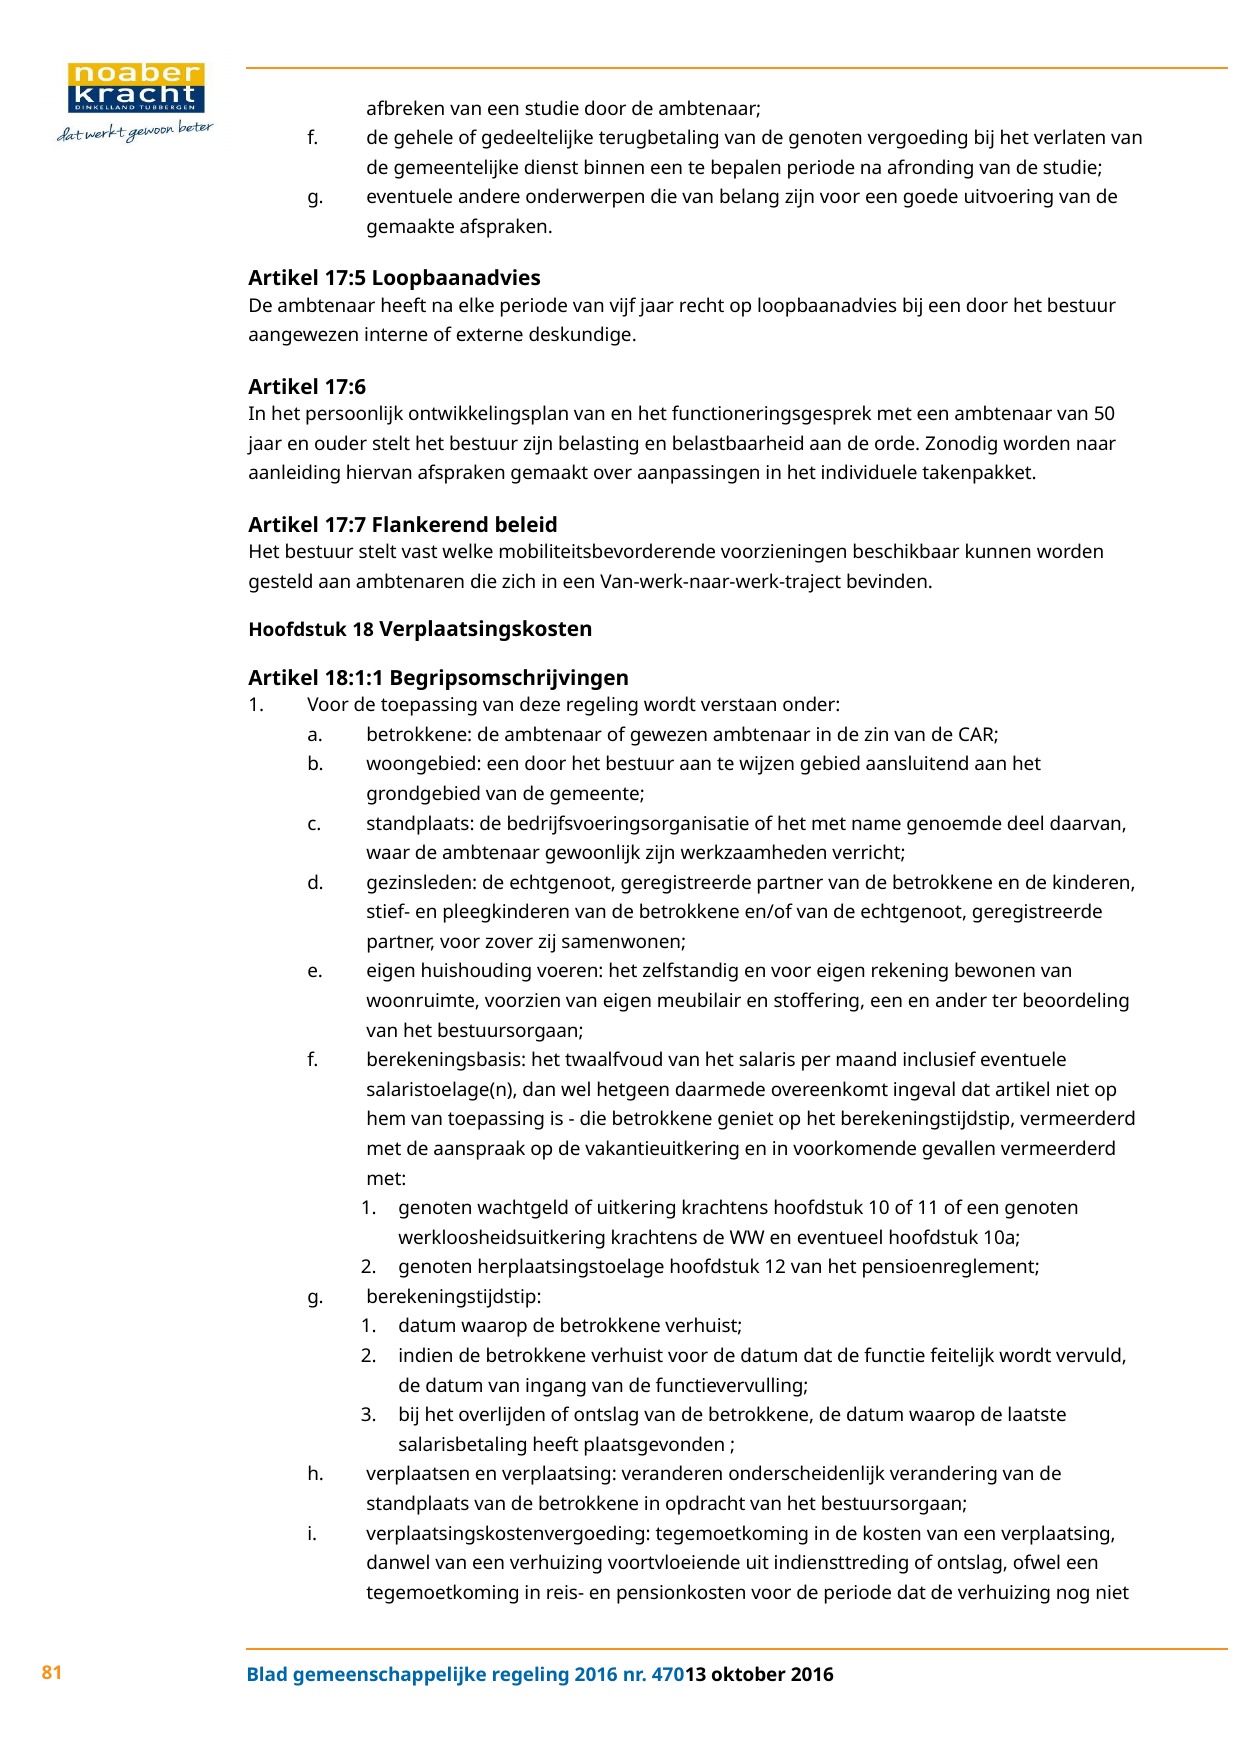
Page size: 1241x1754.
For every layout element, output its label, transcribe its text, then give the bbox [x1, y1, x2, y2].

text Artikel 18:1:1 Begripsomschrijvingen [248, 663, 1152, 691]
list verplaatsen en verplaatsing: veranderen onderscheidenlijk verandering van de standplaats van de betrokkene in opdracht van het bestuursorgaan; [307, 1461, 1152, 1516]
list genoten wachtgeld of uitkering krachtens hoofdstuk 10 of 11 of een genoten werkloosheidsuitkering krachtens de WW en eventueel hoofdstuk 10a; [361, 1194, 1152, 1249]
list berekeningstijdstip: [307, 1283, 1152, 1309]
picture [41, 47, 231, 172]
list berekeningsbasis: het twaalfvoud van het salaris per maand inclusief eventuele salaristoelage(n), dan wel hetgeen daarmede overeenkomt ingeval dat artikel niet op hem van toepassing is - die betrokkene geniet op het berekeningstijdstip, vermeerderd met de aanspraak op de vakantieuitkering en in voorkomende gevallen vermeerderd met: [307, 1046, 1152, 1190]
text De ambtenaar heeft na elke periode van vijf jaar recht op loopbaanadvies bij een door het bestuur aangewezen interne of externe deskundige. [248, 292, 1152, 347]
list betrokkene: de ambtenaar of gewezen ambtenaar in de zin van de CAR; [307, 721, 1152, 747]
text In het persoonlijk ontwikkelingsplan van en het functioneringsgesprek met een ambtenaar van 50 jaar en ouder stelt het bestuur zijn belasting en belastbaarheid aan de orde. Zonodig worden naar aanleiding hiervan afspraken gemaakt over aanpassingen in het individuele takenpakket. [248, 400, 1152, 485]
list gezinsleden: de echtgenoot, geregistreerde partner van de betrokkene en de kinderen, stief- en pleegkinderen van de betrokkene en/of van de echtgenoot, geregistreerde partner, voor zover zij samenwonen; [307, 869, 1152, 954]
list eigen huishouding voeren: het zelfstandig en voor eigen rekening bewonen van woonruimte, voorzien van eigen meubilair en stoffering, een en ander ter beoordeling van het bestuursorgaan; [307, 958, 1152, 1042]
list verplaatsingskostenvergoeding: tegemoetkoming in de kosten van een verplaatsing, danwel van een verhuizing voortvloeiende uit indiensttreding of ontslag, ofwel een tegemoetkoming in reis- en pensionkosten voor de periode dat de verhuizing nog niet [307, 1520, 1152, 1604]
list woongebied: een door het bestuur aan te wijzen gebied aansluitend aan het grondgebied van de gemeente; [307, 751, 1152, 806]
text Het bestuur stelt vast welke mobiliteitsbevorderende voorzieningen beschikbaar kunnen worden gesteld aan ambtenaren die zich in een Van-werk-naar-werk-traject bevinden. [248, 538, 1152, 594]
list eventuele andere onderwerpen die van belang zijn voor een goede uitvoering van de gemaakte afspraken. [307, 183, 1152, 239]
text Artikel 17:7 Flankerend beleid [248, 510, 1152, 538]
text Hoofdstuk 18 Verplaatsingskosten [248, 614, 1152, 642]
text Artikel 17:5 Loopbaanadvies [248, 263, 1152, 292]
list bij het overlijden of ontslag van de betrokkene, de datum waarop de laatste salarisbetaling heeft plaatsgevonden ; [361, 1401, 1152, 1457]
list afbreken van een studie door de ambtenaar; [307, 95, 1152, 121]
list standplaats: de bedrijfsvoeringsorganisatie of het met name genoemde deel daarvan, waar de ambtenaar gewoonlijk zijn werkzaamheden verricht; [307, 810, 1152, 865]
text Artikel 17:6 [248, 372, 1152, 400]
list Voor de toepassing van deze regeling wordt verstaan onder: [248, 691, 1152, 717]
list datum waarop de betrokkene verhuist; [361, 1313, 1152, 1338]
list indien de betrokkene verhuist voor de datum dat de functie feitelijk wordt vervuld, de datum van ingang van de functievervulling; [361, 1342, 1152, 1397]
list de gehele of gedeeltelijke terugbetaling van de genoten vergoeding bij het verlaten van de gemeentelijke dienst binnen een te bepalen periode na afronding van de studie; [307, 124, 1152, 180]
list genoten herplaatsingstoelage hoofdstuk 12 van het pensioenreglement; [361, 1253, 1152, 1279]
